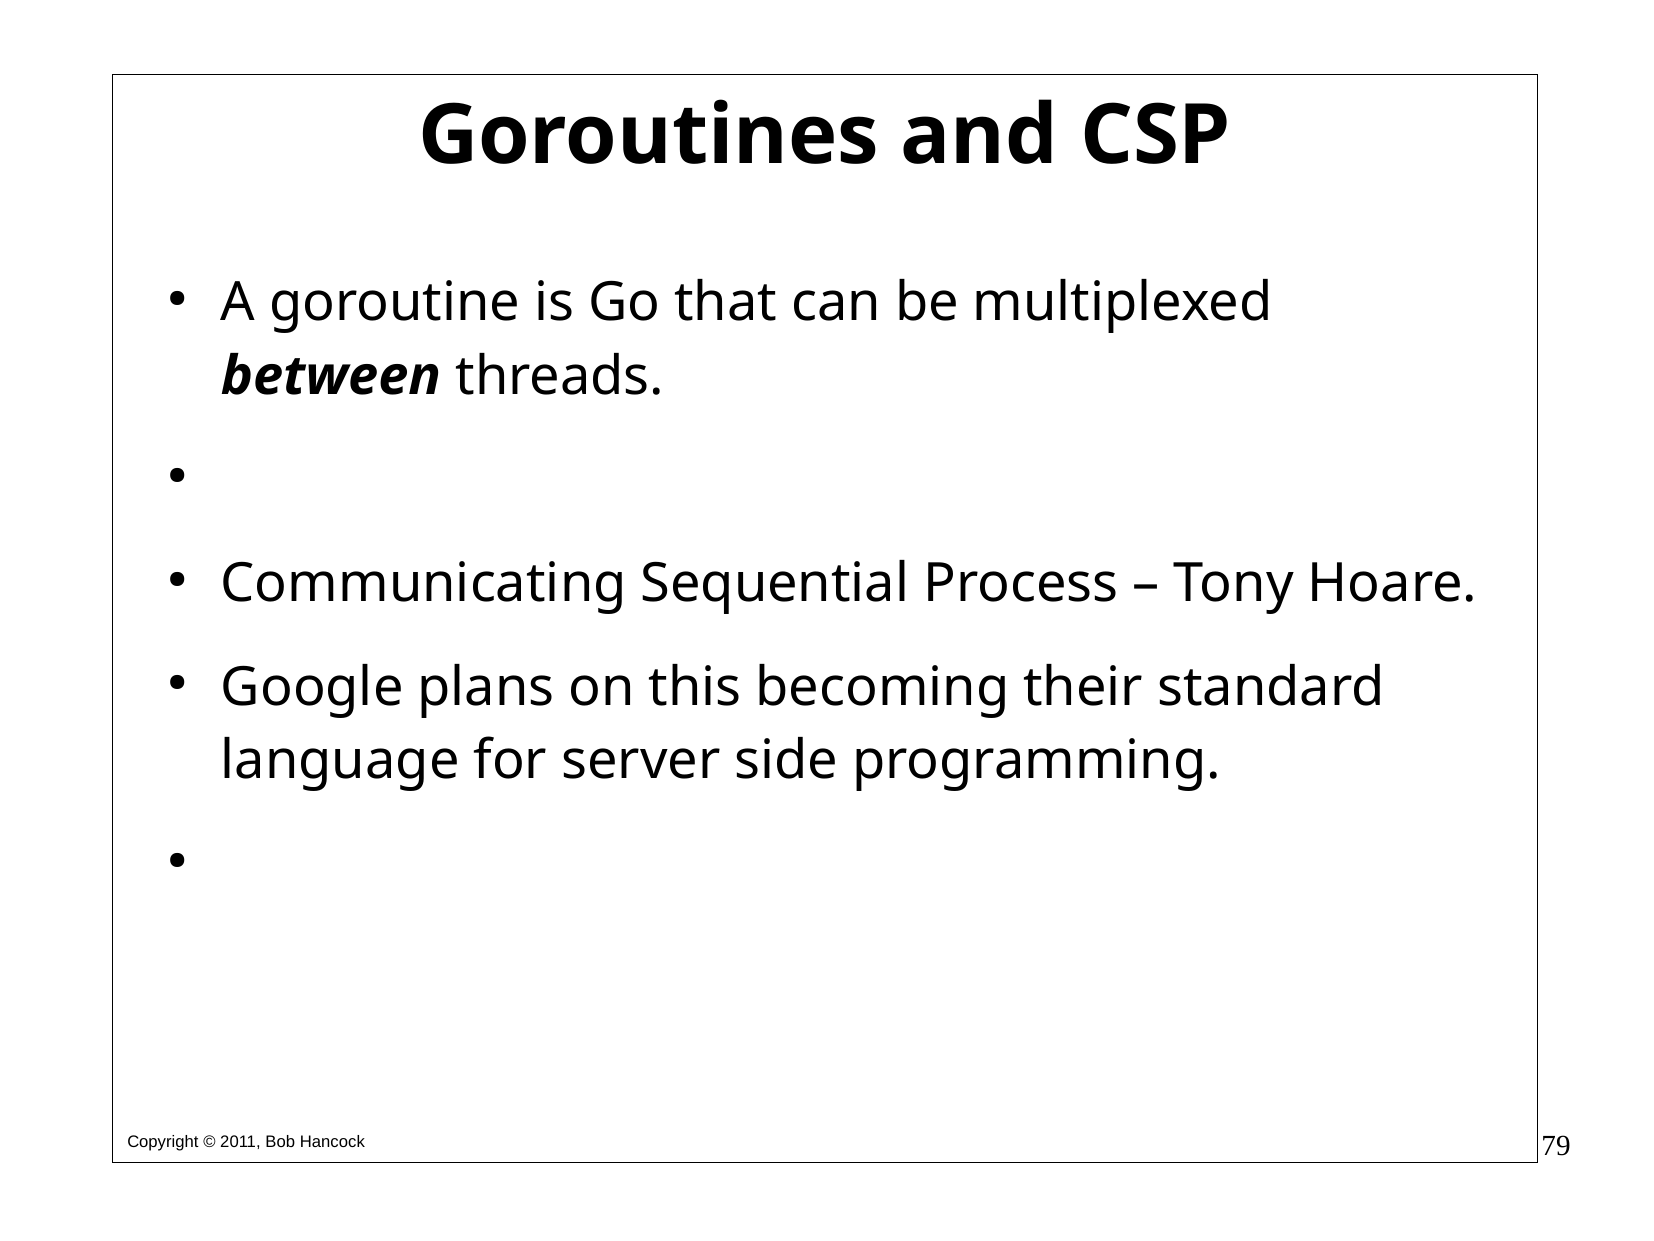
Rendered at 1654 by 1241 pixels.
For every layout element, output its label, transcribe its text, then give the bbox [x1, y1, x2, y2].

title Goroutines and CSP [112, 75, 1538, 188]
list A goroutine is Go that can be multiplexed between threads. Communicating Sequential Process – Tony Hoare. Google plans on this becoming their standard language for server side programming. [150, 262, 1501, 1126]
text_box Copyright © 2011, Bob Hancock [112, 1125, 381, 1159]
